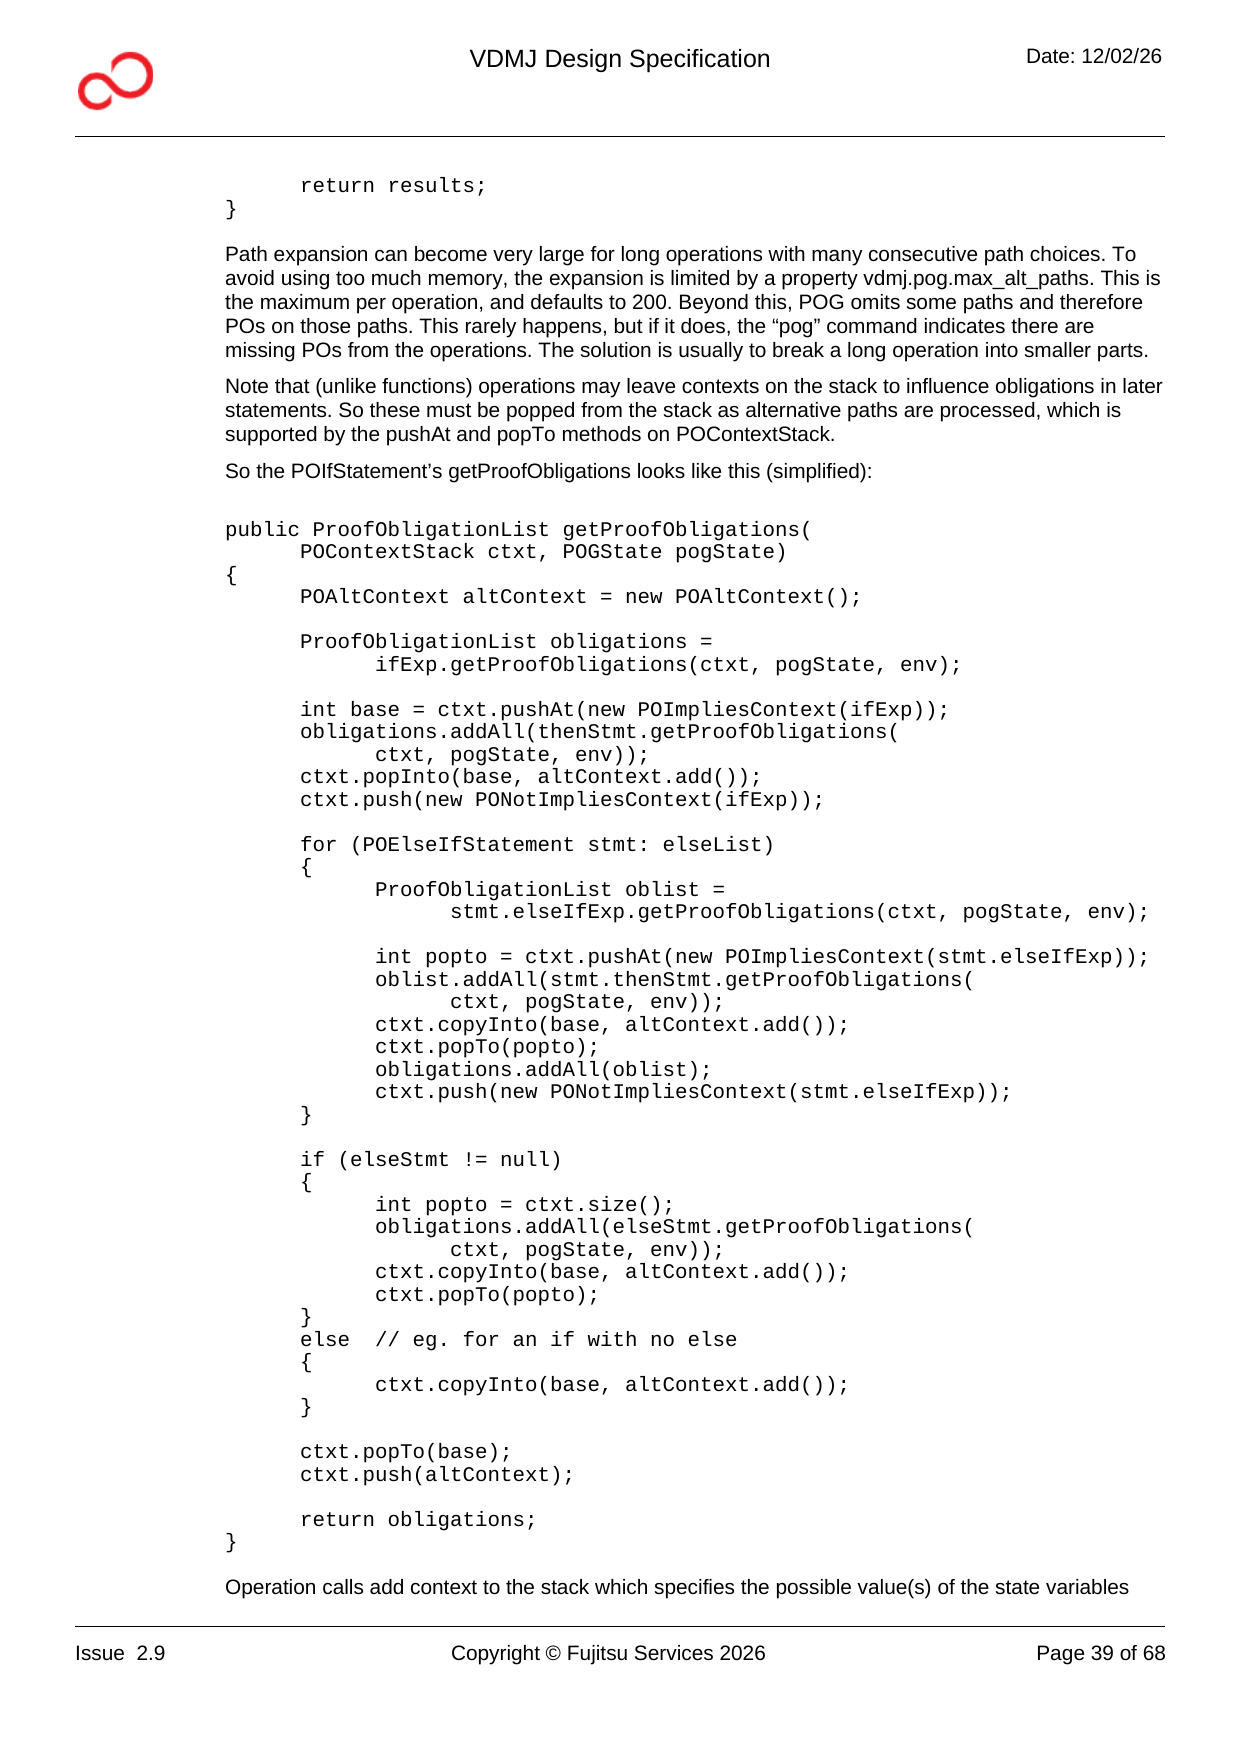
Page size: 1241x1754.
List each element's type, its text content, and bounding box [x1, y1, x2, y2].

text POAltContext altContext = new POAltContext(); [225, 586, 1165, 608]
text ctxt.push(new PONotImpliesContext(ifExp)); [225, 788, 1165, 811]
text ctxt, pogState, env)); [225, 743, 1165, 766]
text So the POIfStatement’s getProofObligations looks like this (simplified): [225, 459, 1165, 483]
text } [225, 197, 1165, 220]
text ctxt.copyInto(base, altContext.add()); [225, 1373, 1165, 1396]
text ctxt.popTo(base); [225, 1441, 1165, 1463]
text } [225, 1396, 1165, 1418]
text } [225, 1306, 1165, 1328]
text { [225, 1171, 1165, 1193]
text ctxt.popTo(popto); [225, 1283, 1165, 1306]
text obligations.addAll(elseStmt.getProofObligations( [225, 1216, 1165, 1238]
text int popto = ctxt.pushAt(new POImpliesContext(stmt.elseIfExp)); [225, 946, 1165, 968]
text { [225, 1351, 1165, 1373]
picture [78, 44, 153, 120]
text ctxt.copyInto(base, altContext.add()); [225, 1013, 1165, 1036]
text oblist.addAll(stmt.thenStmt.getProofObligations( [225, 968, 1165, 991]
text ctxt, pogState, env)); [225, 1238, 1165, 1261]
text obligations.addAll(oblist); [225, 1058, 1165, 1081]
text return results; [225, 175, 1165, 197]
text obligations.addAll(thenStmt.getProofObligations( [225, 721, 1165, 743]
text ctxt.push(altContext); [225, 1463, 1165, 1486]
text POContextStack ctxt, POGState pogState) [225, 541, 1165, 563]
text ProofObligationList obligations = [225, 631, 1165, 653]
text public ProofObligationList getProofObligations( [225, 518, 1165, 541]
text ifExp.getProofObligations(ctxt, pogState, env); [225, 653, 1165, 676]
text stmt.elseIfExp.getProofObligations(ctxt, pogState, env); [225, 901, 1165, 923]
text } [225, 1531, 1165, 1553]
text ctxt, pogState, env)); [225, 991, 1165, 1013]
text Operation calls add context to the stack which specifies the possible value(s) of the state variables [225, 1576, 1165, 1599]
text ctxt.popTo(popto); [225, 1036, 1165, 1058]
text int popto = ctxt.size(); [225, 1193, 1165, 1216]
text { [225, 856, 1165, 878]
text Note that (unlike functions) operations may leave contexts on the stack to influence obligations in later statements. So these must be popped from the stack as alternative paths are processed, which is supported by the pushAt and popTo methods on POContextStack. [225, 375, 1165, 447]
text if (elseStmt != null) [225, 1148, 1165, 1171]
text ctxt.push(new PONotImpliesContext(stmt.elseIfExp)); [225, 1081, 1165, 1103]
text } [225, 1103, 1165, 1126]
text ctxt.copyInto(base, altContext.add()); [225, 1261, 1165, 1283]
text ctxt.popInto(base, altContext.add()); [225, 766, 1165, 788]
text else // eg. for an if with no else [225, 1328, 1165, 1351]
text int base = ctxt.pushAt(new POImpliesContext(ifExp)); [225, 698, 1165, 721]
text ProofObligationList oblist = [225, 878, 1165, 901]
text return obligations; [225, 1508, 1165, 1531]
text for (POElseIfStatement stmt: elseList) [225, 833, 1165, 856]
text Path expansion can become very large for long operations with many consecutive path choices. To avoid using too much memory, the expansion is limited by a property vdmj.pog.max_alt_paths. This is the maximum per operation, and defaults to 200. Beyond this, POG omits some paths and therefore POs on those paths. This rarely happens, but if it does, the “pog” command indicates there are missing POs from the operations. The solution is usually to break a long operation into smaller parts. [225, 242, 1165, 362]
text { [225, 563, 1165, 586]
